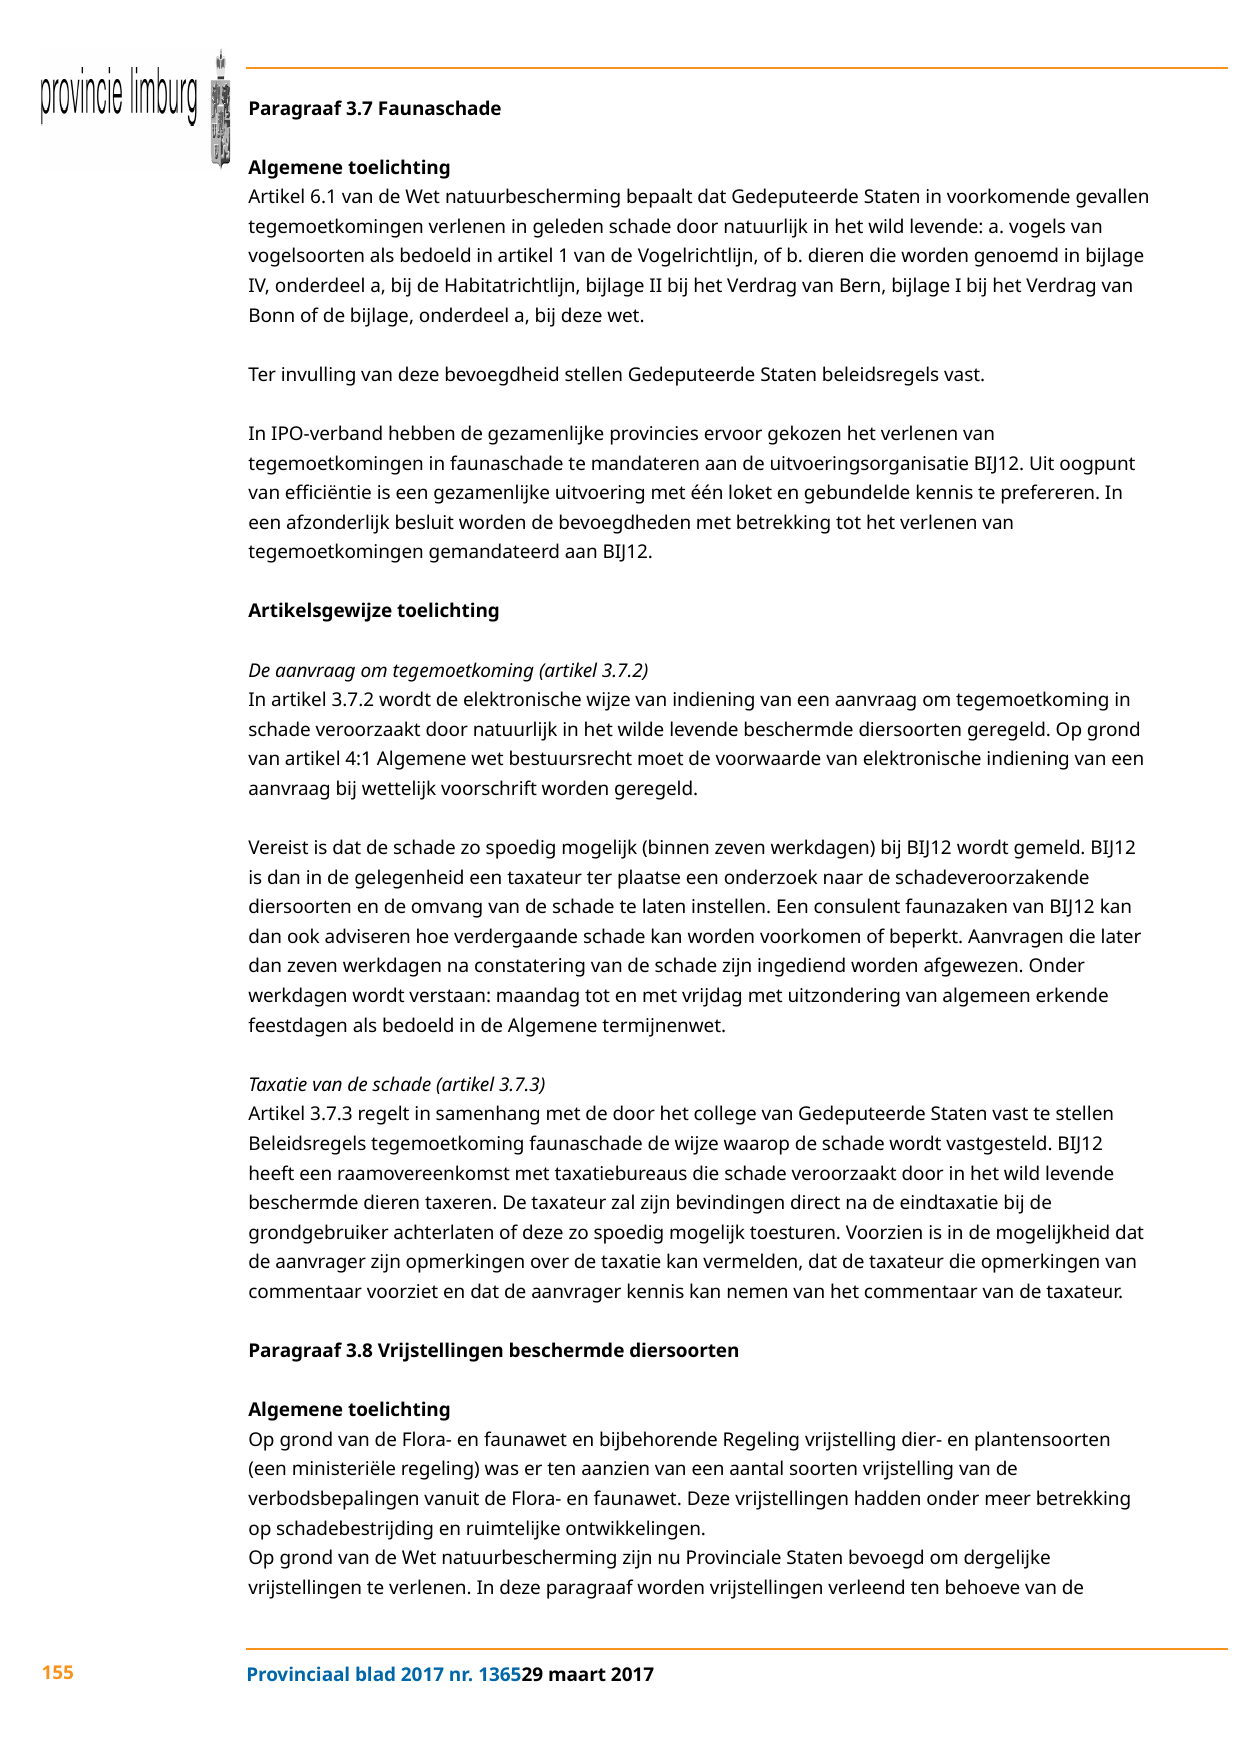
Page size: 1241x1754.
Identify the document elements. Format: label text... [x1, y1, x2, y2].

text Ter invulling van deze bevoegdheid stellen Gedeputeerde Staten beleidsregels vast. [248, 361, 1152, 387]
text Paragraaf 3.8 Vrijstellingen beschermde diersoorten [248, 1337, 1152, 1363]
text Taxatie van de schade (artikel 3.7.3) [248, 1071, 1152, 1097]
text Artikelsgewijze toelichting [248, 598, 1152, 623]
text In artikel 3.7.2 wordt de elektronische wijze van indiening van een aanvraag om tegemoetkoming in schade veroorzaakt door natuurlijk in het wilde levende beschermde diersoorten geregeld. Op grond van artikel 4:1 Algemene wet bestuursrecht moet de voorwaarde van elektronische indiening van een aanvraag bij wettelijk voorschrift worden geregeld. [248, 686, 1152, 801]
picture [41, 47, 231, 172]
text Vereist is dat de schade zo spoedig mogelijk (binnen zeven werkdagen) bij BIJ12 wordt gemeld. BIJ12 is dan in de gelegenheid een taxateur ter plaatse een onderzoek naar de schadeveroorzakende diersoorten en de omvang van de schade te laten instellen. Een consulent faunazaken van BIJ12 kan dan ook adviseren hoe verdergaande schade kan worden voorkomen of beperkt. Aanvragen die later dan zeven werkdagen na constatering van de schade zijn ingediend worden afgewezen. Onder werkdagen wordt verstaan: maandag tot en met vrijdag met uitzondering van algemeen erkende feestdagen als bedoeld in de Algemene termijnenwet. [248, 834, 1152, 1038]
text Op grond van de Wet natuurbescherming zijn nu Provinciale Staten bevoegd om dergelijke vrijstellingen te verlenen. In deze paragraaf worden vrijstellingen verleend ten behoeve van de [248, 1544, 1152, 1600]
text Artikel 6.1 van de Wet natuurbescherming bepaalt dat Gedeputeerde Staten in voorkomende gevallen tegemoetkomingen verlenen in geleden schade door natuurlijk in het wild levende: a. vogels van vogelsoorten als bedoeld in artikel 1 van de Vogelrichtlijn, of b. dieren die worden genoemd in bijlage IV, onderdeel a, bij de Habitatrichtlijn, bijlage II bij het Verdrag van Bern, bijlage I bij het Verdrag van Bonn of de bijlage, onderdeel a, bij deze wet. [248, 183, 1152, 328]
text De aanvraag om tegemoetkoming (artikel 3.7.2) [248, 657, 1152, 683]
text Artikel 3.7.3 regelt in samenhang met de door het college van Gedeputeerde Staten vast te stellen Beleidsregels tegemoetkoming faunaschade de wijze waarop de schade wordt vastgesteld. BIJ12 heeft een raamovereenkomst met taxatiebureaus die schade veroorzaakt door in het wild levende beschermde dieren taxeren. De taxateur zal zijn bevindingen direct na de eindtaxatie bij de grondgebruiker achterlaten of deze zo spoedig mogelijk toesturen. Voorzien is in de mogelijkheid dat de aanvrager zijn opmerkingen over de taxatie kan vermelden, dat de taxateur die opmerkingen van commentaar voorziet en dat de aanvrager kennis kan nemen van het commentaar van de taxateur. [248, 1101, 1152, 1304]
text In IPO-verband hebben de gezamenlijke provincies ervoor gekozen het verlenen van tegemoetkomingen in faunaschade te mandateren aan de uitvoeringsorganisatie BIJ12. Uit oogpunt van efficiëntie is een gezamenlijke uitvoering met één loket en gebundelde kennis te prefereren. In een afzonderlijk besluit worden de bevoegdheden met betrekking tot het verlenen van tegemoetkomingen gemandateerd aan BIJ12. [248, 420, 1152, 564]
text Algemene toelichting [248, 1396, 1152, 1422]
text Paragraaf 3.7 Faunaschade [248, 95, 1152, 121]
text Op grond van de Flora- en faunawet en bijbehorende Regeling vrijstelling dier- en plantensoorten (een ministeriële regeling) was er ten aanzien van een aantal soorten vrijstelling van de verbodsbepalingen vanuit de Flora- en faunawet. Deze vrijstellingen hadden onder meer betrekking op schadebestrijding en ruimtelijke ontwikkelingen. [248, 1426, 1152, 1541]
text Algemene toelichting [248, 154, 1152, 180]
